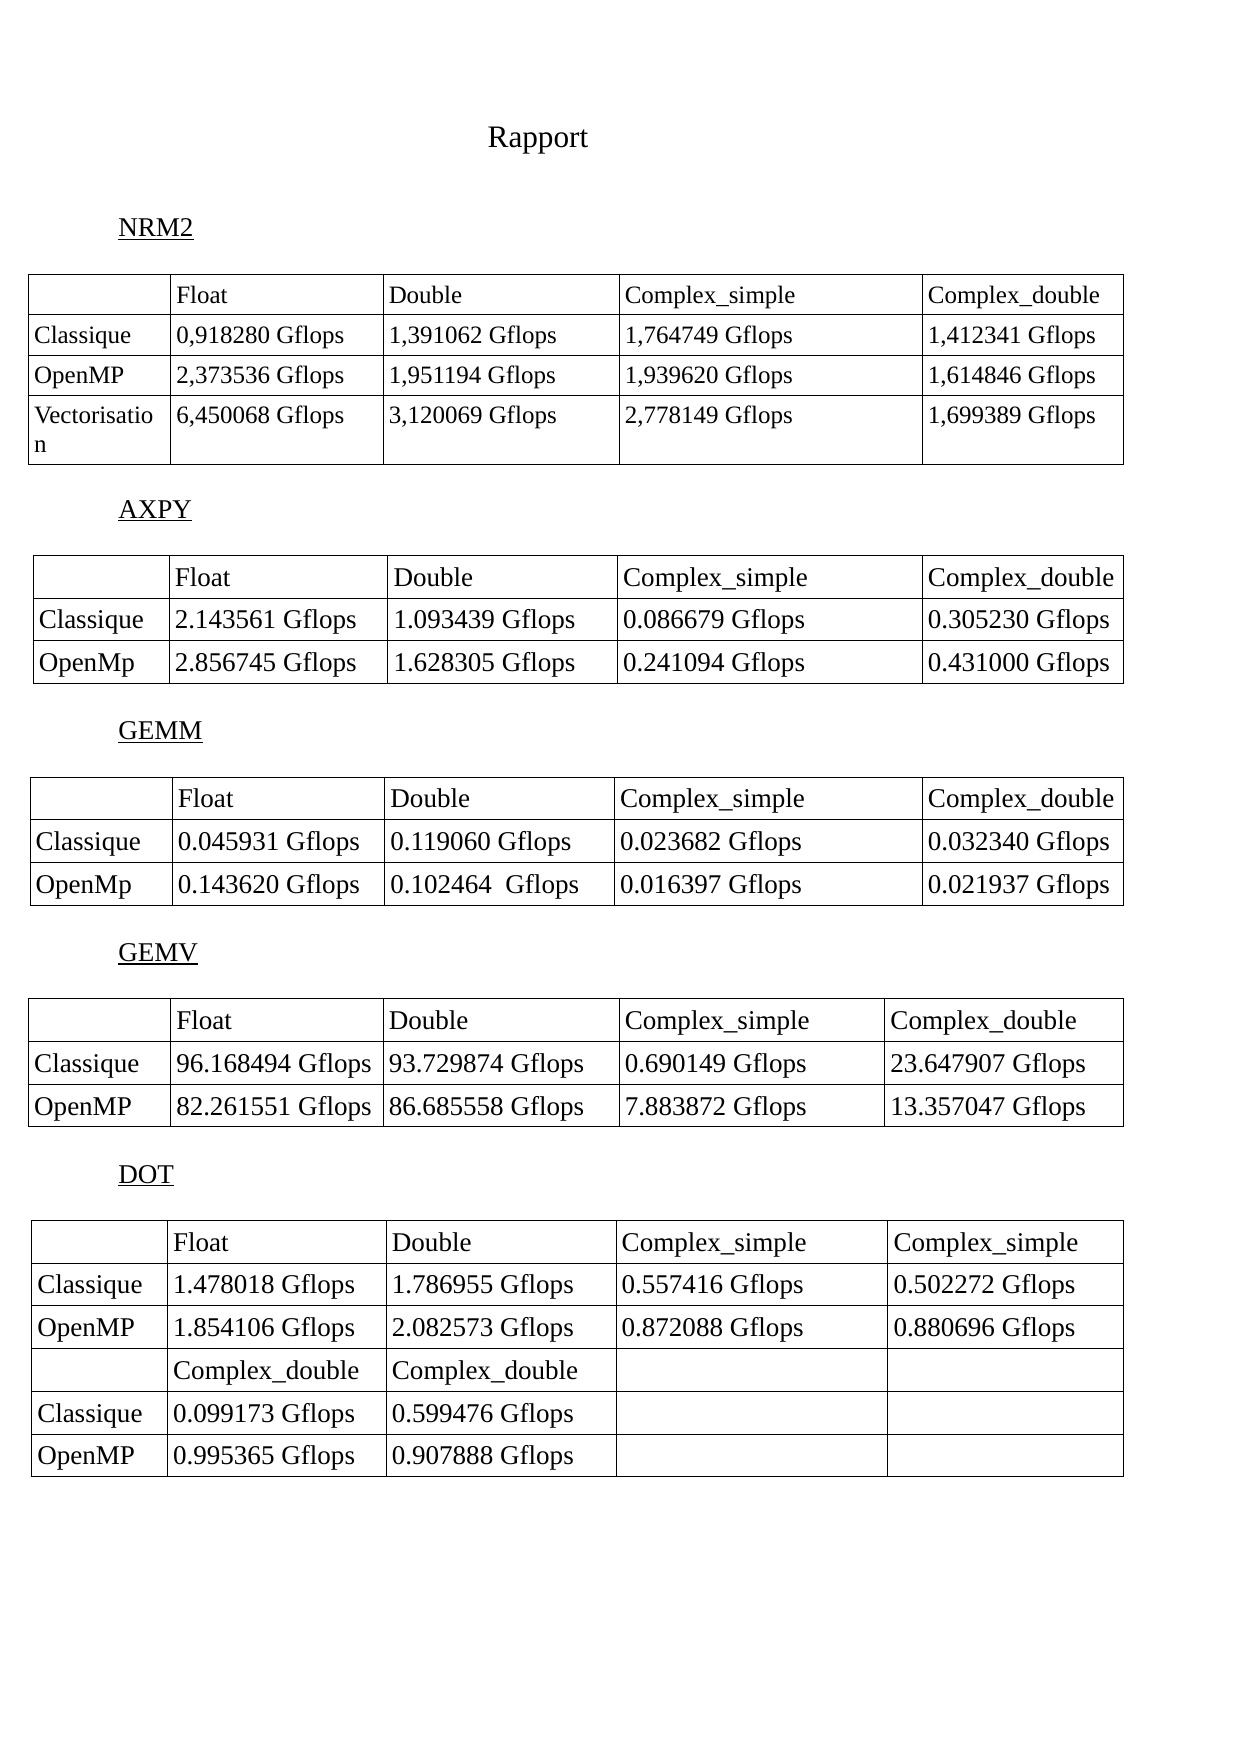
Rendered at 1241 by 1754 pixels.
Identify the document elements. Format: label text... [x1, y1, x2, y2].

table_header [32, 1221, 167, 1263]
table_header Double [384, 999, 619, 1041]
table_cell [888, 1392, 1123, 1433]
table_cell 0.099173 Gflops [168, 1392, 386, 1433]
table_header Float [171, 275, 383, 314]
table_cell 96.168494 Gflops [171, 1042, 383, 1084]
table_cell [32, 1349, 167, 1391]
table_cell 0.241094 Gflops [618, 641, 922, 683]
table_header Complex_simple [618, 556, 922, 598]
table_cell 2.143561 Gflops [170, 599, 387, 640]
table_cell 0.021937 Gflops [923, 863, 1123, 905]
table_cell 0.907888 Gflops [387, 1435, 616, 1476]
table_cell 23.647907 Gflops [885, 1042, 1123, 1084]
table_cell 1.093439 Gflops [388, 599, 617, 640]
table_header Complex_simple [615, 778, 922, 819]
table_cell 1,412341 Gflops [923, 315, 1123, 354]
table_cell Classique [31, 820, 172, 862]
table_cell 0.305230 Gflops [923, 599, 1123, 640]
text AXPY [118, 493, 1122, 524]
table_cell 0.995365 Gflops [168, 1435, 386, 1476]
table_header Float [173, 778, 384, 819]
table_header Complex_double [923, 778, 1123, 819]
table_cell OpenMP [32, 1306, 167, 1348]
table_cell 1.628305 Gflops [388, 641, 617, 683]
table_cell [888, 1435, 1123, 1476]
table_cell 0.119060 Gflops [385, 820, 614, 862]
table_cell 13.357047 Gflops [885, 1085, 1123, 1126]
table_cell Classique [29, 315, 170, 354]
table_header Complex_simple [617, 1221, 887, 1263]
table_cell Classique [29, 1042, 170, 1084]
table_cell 93.729874 Gflops [384, 1042, 619, 1084]
table_cell 86.685558 Gflops [384, 1085, 619, 1126]
table_cell Complex_double [168, 1349, 386, 1391]
table_cell 7.883872 Gflops [620, 1085, 884, 1126]
table_header Complex_simple [620, 999, 884, 1041]
table_cell 0,918280 Gflops [171, 315, 383, 354]
table_cell 0.599476 Gflops [387, 1392, 616, 1433]
table_cell 0.102464 Gflops [385, 863, 614, 905]
table_header Float [168, 1221, 386, 1263]
table_cell OpenMP [29, 1085, 170, 1126]
table_cell Vectorisation [29, 396, 170, 464]
table_cell OpenMp [31, 863, 172, 905]
text GEMV [118, 936, 1122, 967]
table_cell 0.032340 Gflops [923, 820, 1123, 862]
table_header Complex_simple [888, 1221, 1123, 1263]
table_cell OpenMp [34, 641, 169, 683]
table_cell Classique [32, 1264, 167, 1305]
table_cell 1.786955 Gflops [387, 1264, 616, 1305]
table_header [34, 556, 169, 598]
table_header Double [388, 556, 617, 598]
table_cell Classique [32, 1392, 167, 1433]
table_cell OpenMP [29, 356, 170, 395]
table_cell Complex_double [387, 1349, 616, 1391]
table_cell 0.872088 Gflops [617, 1306, 887, 1348]
table_cell 0.086679 Gflops [618, 599, 922, 640]
table_cell 2.856745 Gflops [170, 641, 387, 683]
table_cell 1,391062 Gflops [384, 315, 619, 354]
table_cell [888, 1349, 1123, 1391]
table_header Complex_simple [620, 275, 922, 314]
table_cell [617, 1349, 887, 1391]
table_cell 0.690149 Gflops [620, 1042, 884, 1084]
table_header Complex_double [885, 999, 1123, 1041]
text GEMM [118, 714, 1122, 746]
table_cell 0.502272 Gflops [888, 1264, 1123, 1305]
table_cell 1.478018 Gflops [168, 1264, 386, 1305]
table_header Float [170, 556, 387, 598]
table_cell 2,373536 Gflops [171, 356, 383, 395]
table_cell [617, 1435, 887, 1476]
table_header [29, 999, 170, 1041]
table_header [29, 275, 170, 314]
table_cell 1,699389 Gflops [923, 396, 1123, 464]
table_cell 6,450068 Gflops [171, 396, 383, 464]
table_header Complex_double [923, 556, 1123, 598]
table_header Double [385, 778, 614, 819]
table_cell 1,614846 Gflops [923, 356, 1123, 395]
table_cell 1.854106 Gflops [168, 1306, 386, 1348]
table_header [31, 778, 172, 819]
table_cell [617, 1392, 887, 1433]
text Rapport [118, 118, 1122, 154]
table_cell 0.016397 Gflops [615, 863, 922, 905]
table_header Float [171, 999, 383, 1041]
text NRM2 [118, 212, 1122, 243]
table_cell 0.431000 Gflops [923, 641, 1123, 683]
table_cell 0.557416 Gflops [617, 1264, 887, 1305]
text DOT [118, 1158, 1122, 1189]
table_cell 1,939620 Gflops [620, 356, 922, 395]
table_cell 1,764749 Gflops [620, 315, 922, 354]
table_cell 0.880696 Gflops [888, 1306, 1123, 1348]
table_cell 0.143620 Gflops [173, 863, 384, 905]
table_cell 1,951194 Gflops [384, 356, 619, 395]
table_cell Classique [34, 599, 169, 640]
table_cell 82.261551 Gflops [171, 1085, 383, 1126]
table_cell 0.045931 Gflops [173, 820, 384, 862]
table_header Double [384, 275, 619, 314]
table_header Double [387, 1221, 616, 1263]
table_cell 2,778149 Gflops [620, 396, 922, 464]
table_cell 3,120069 Gflops [384, 396, 619, 464]
table_header Complex_double [923, 275, 1123, 314]
table_cell OpenMP [32, 1435, 167, 1476]
table_cell 0.023682 Gflops [615, 820, 922, 862]
table_cell 2.082573 Gflops [387, 1306, 616, 1348]
